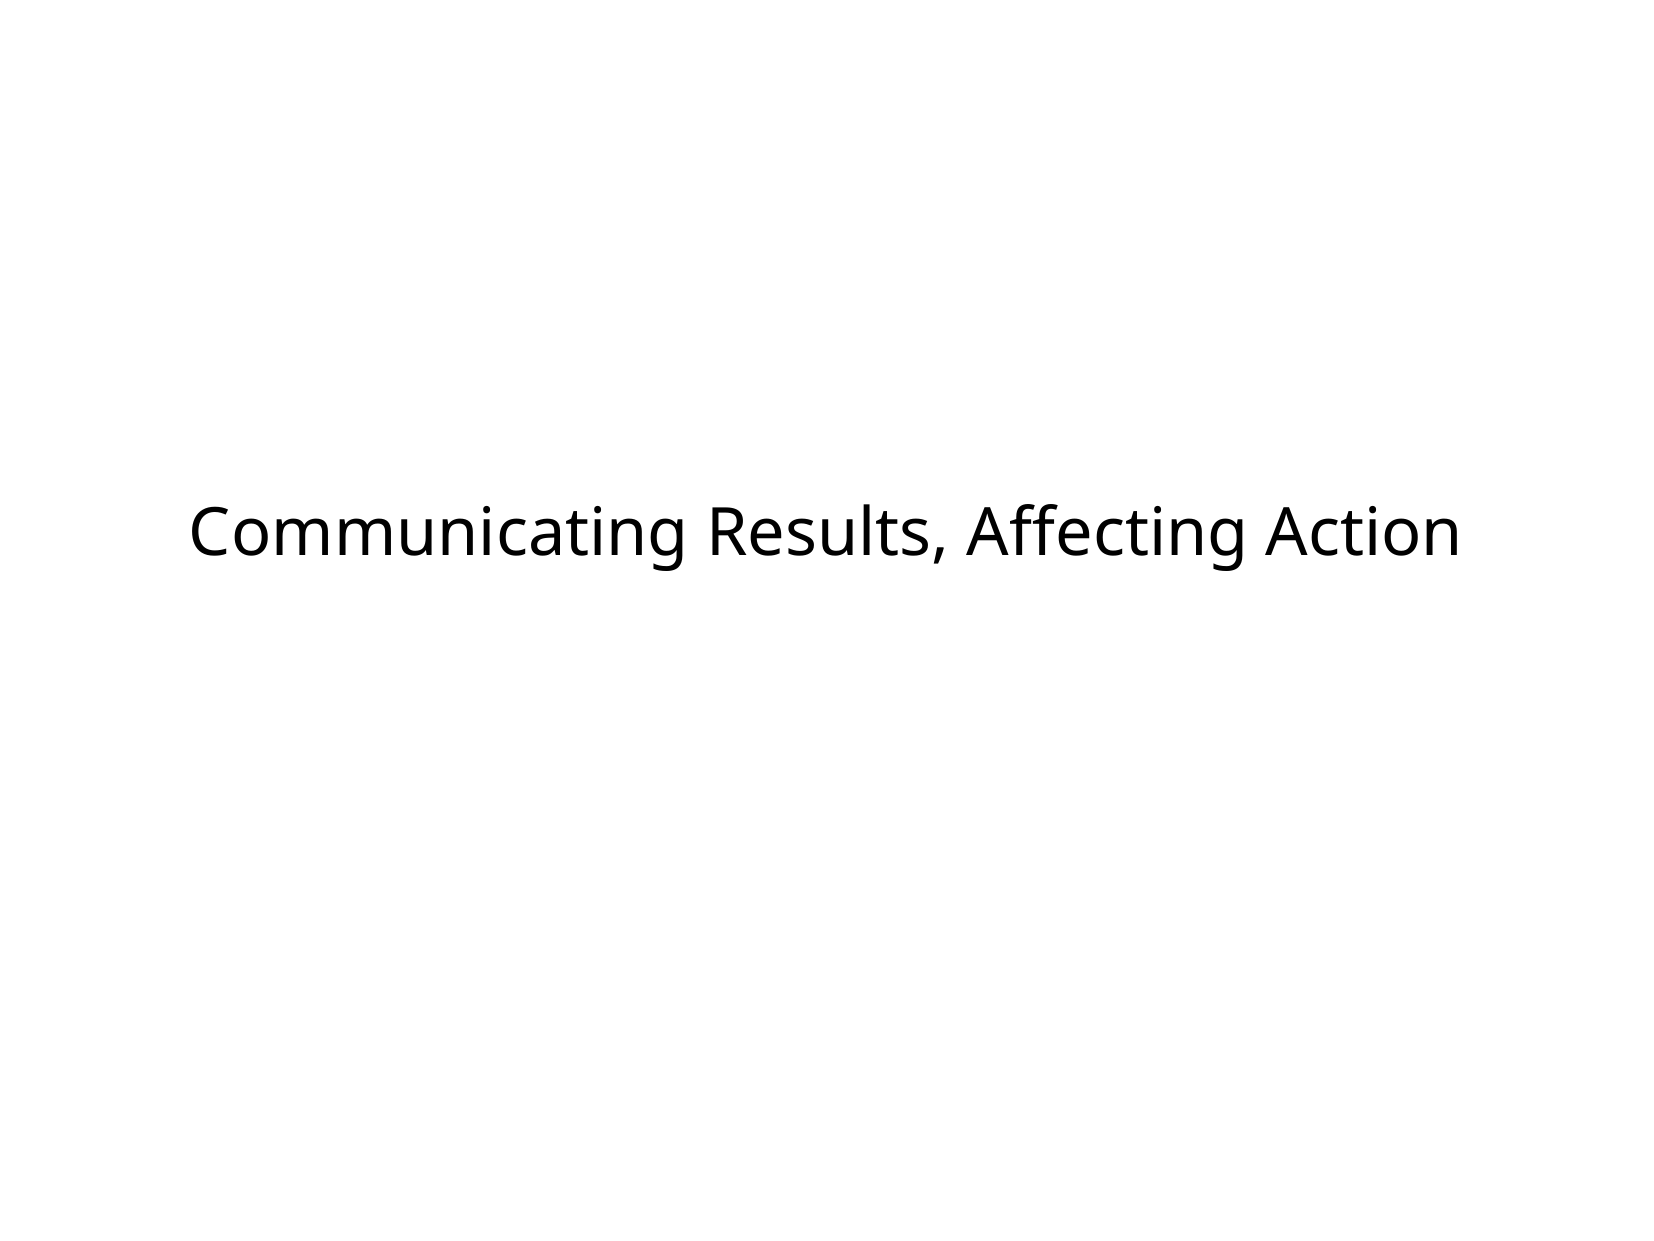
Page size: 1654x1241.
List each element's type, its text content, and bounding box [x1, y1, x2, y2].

subtitle Communicating Results, Affecting Action [82, 49, 1571, 1010]
